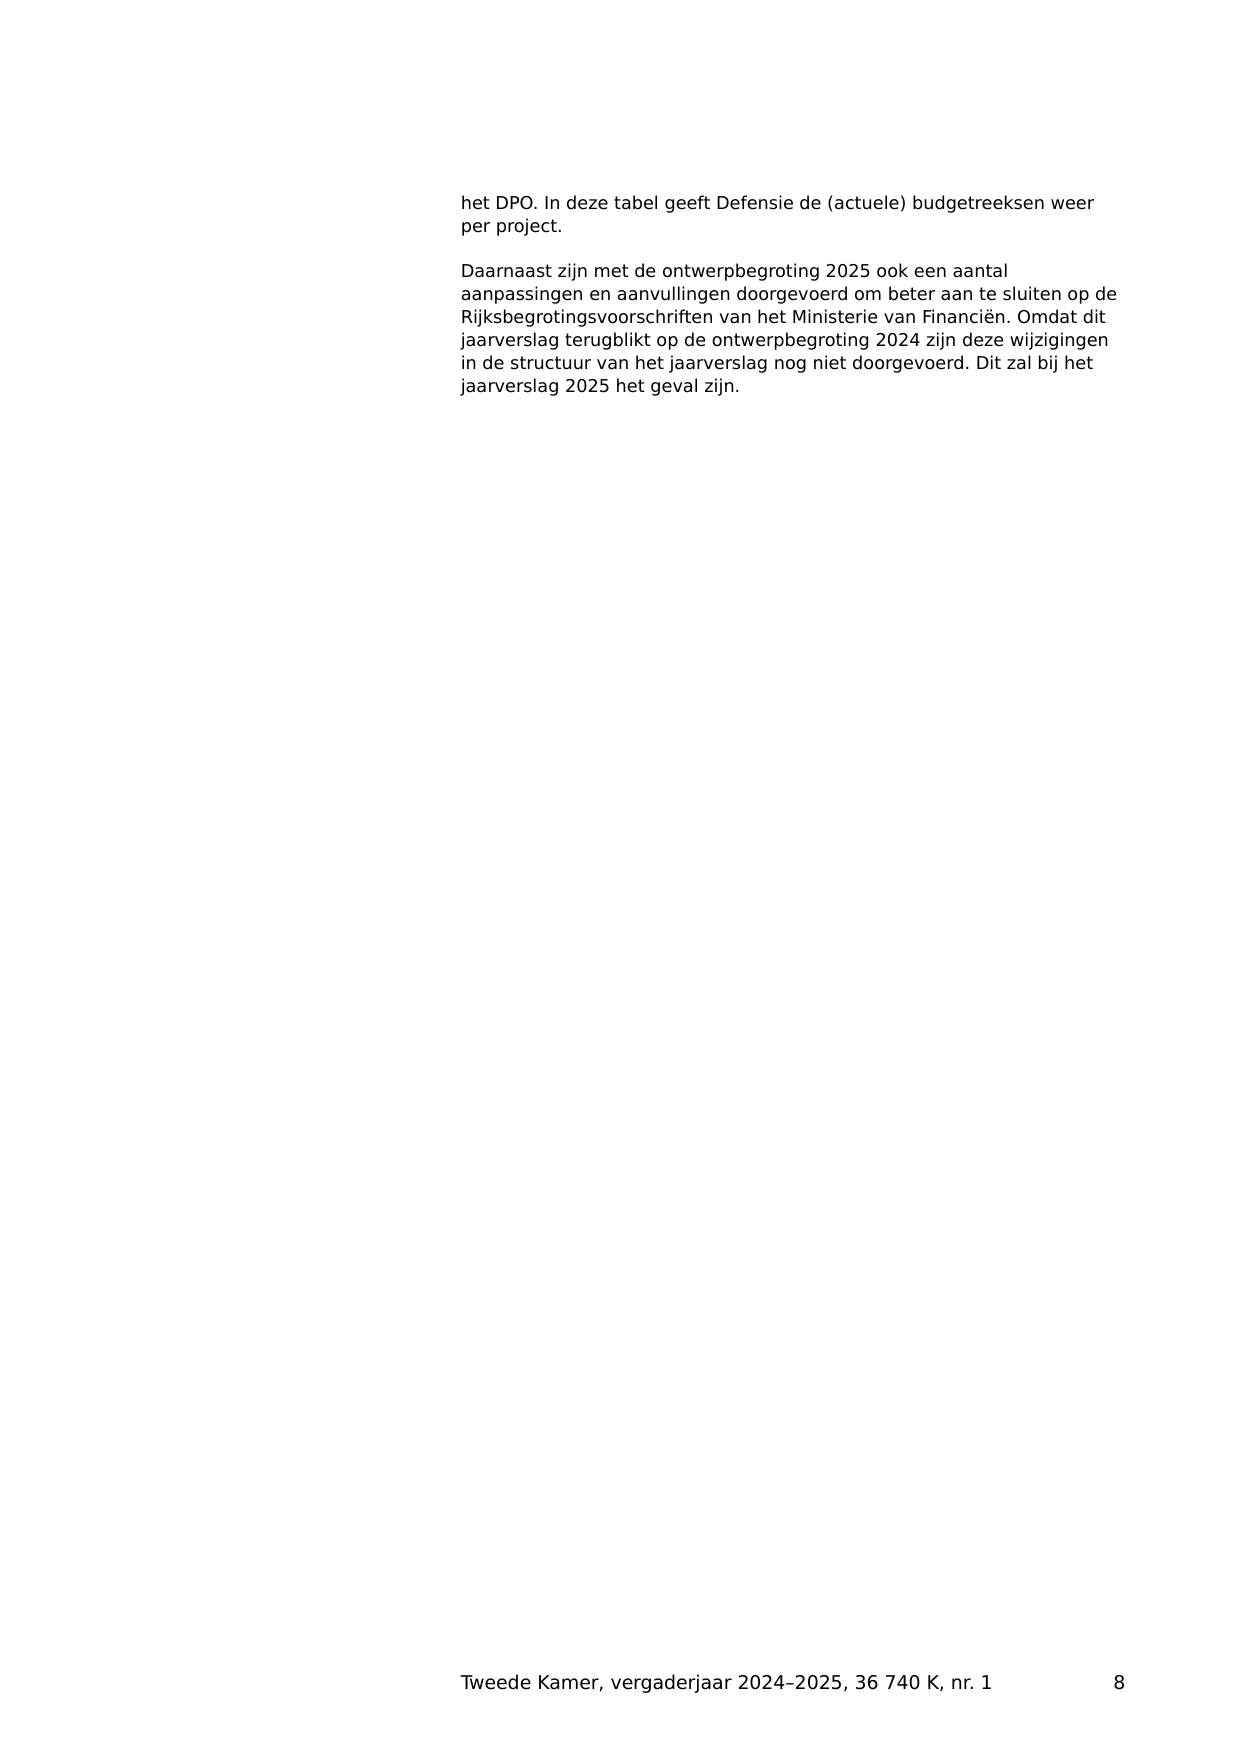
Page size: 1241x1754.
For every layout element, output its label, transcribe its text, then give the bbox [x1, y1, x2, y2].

text Daarnaast zijn met de ontwerpbegroting 2025 ook een aantal aanpassingen en aanvullingen doorgevoerd om beter aan te sluiten op de Rijksbegrotingsvoorschriften van het Ministerie van Financiën. Omdat dit jaarverslag terugblikt op de ontwerpbegroting 2024 zijn deze wijzigingen in de structuur van het jaarverslag nog niet doorgevoerd. Dit zal bij het jaarverslag 2025 het geval zijn. [461, 259, 1125, 397]
text het DPO. In deze tabel geeft Defensie de (actuele) budgetreeksen weer per project. [461, 191, 1125, 237]
